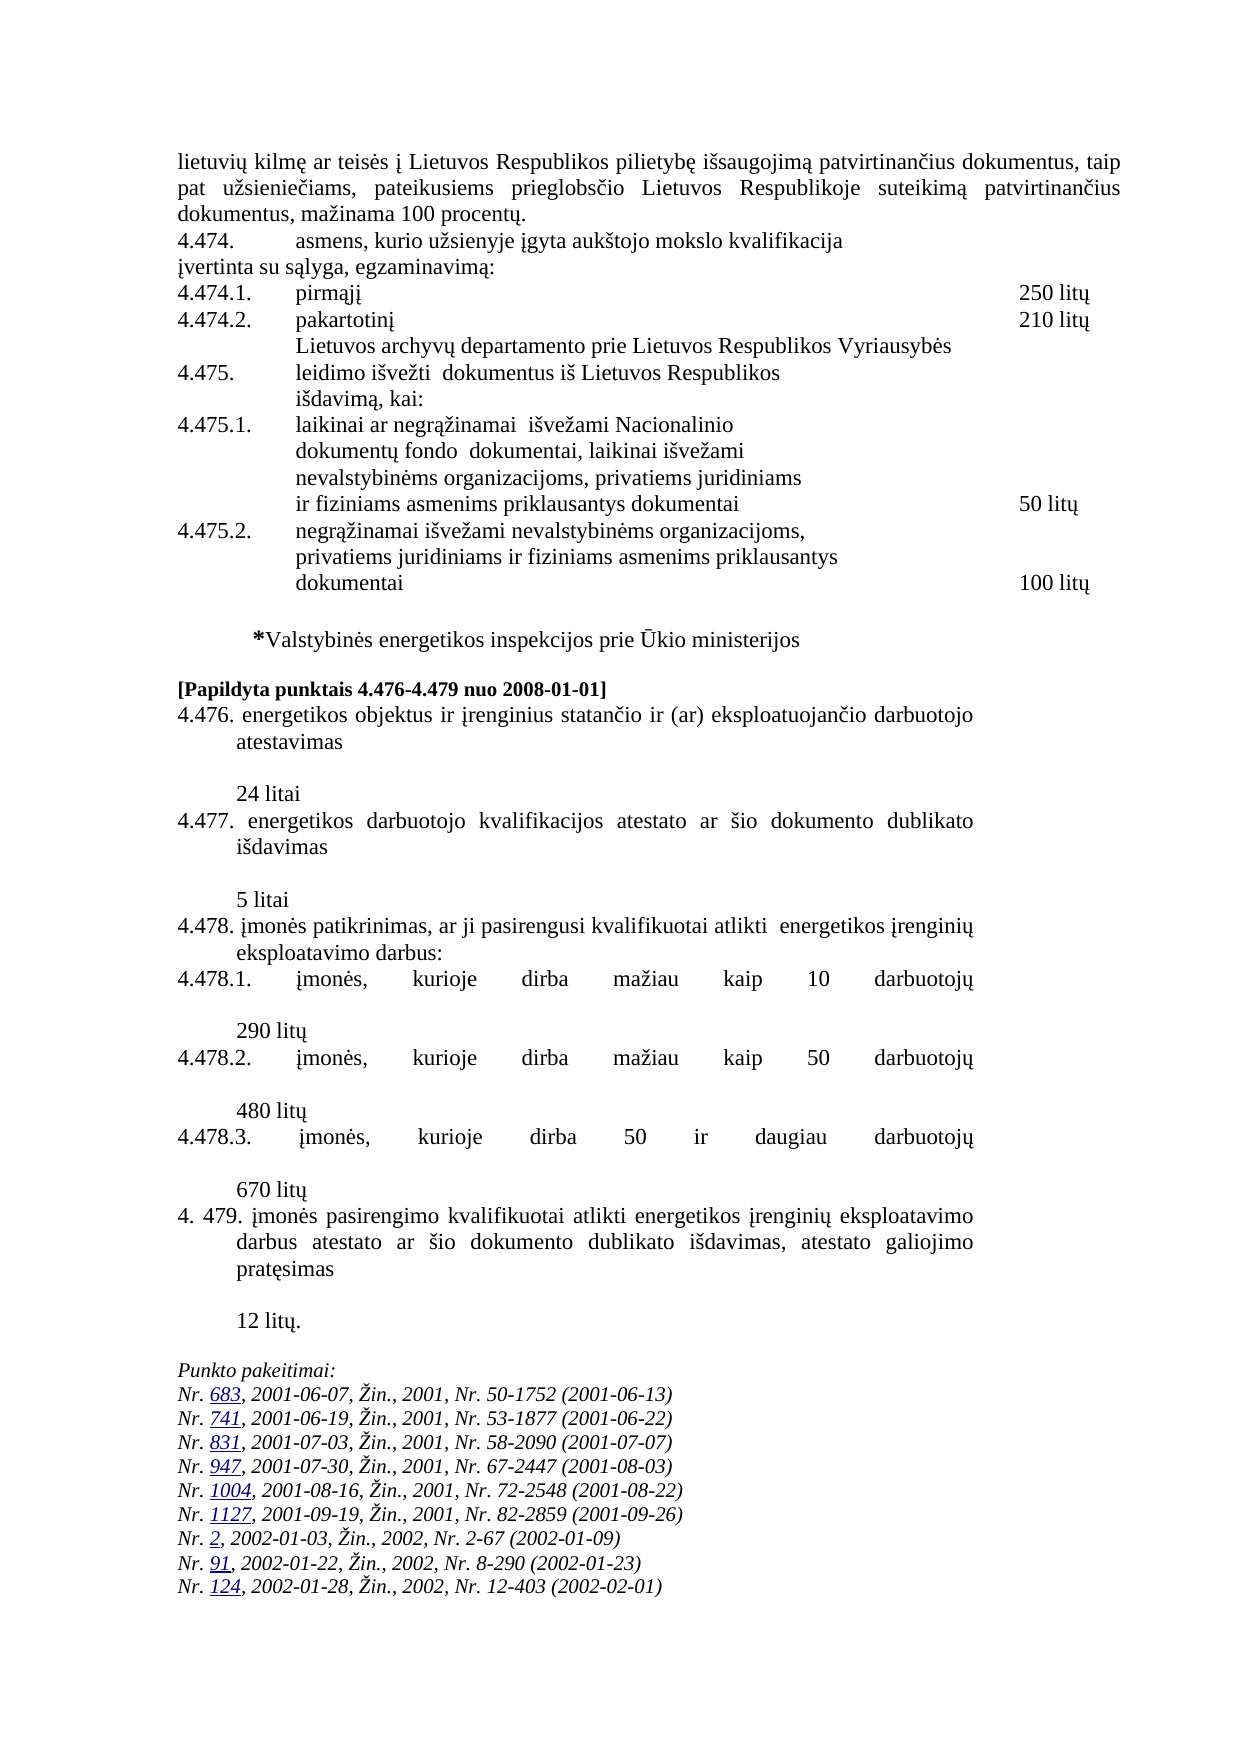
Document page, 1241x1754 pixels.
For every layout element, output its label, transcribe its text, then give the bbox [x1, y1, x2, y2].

text 4.478. įmonės patikrinimas, ar ji pasirengusi kvalifikuotai atlikti energetikos įrenginių eksploatavimo darbus: [177, 912, 974, 965]
text [Papildyta punktais 4.476-4.479 nuo 2008-01-01] [177, 677, 974, 701]
text Nr. 1127, 2001-09-19, Žin., 2001, Nr. 82-2859 (2001-09-26) [177, 1502, 1122, 1526]
text 4.478.2. įmonės, kurioje dirba mažiau kaip 50 darbuotojų 480 litų [177, 1044, 974, 1123]
text 4.475.2. negrąžinamai išvežami nevalstybinėms organizacijoms, [177, 517, 1122, 543]
text 4.478.3. įmonės, kurioje dirba 50 ir daugiau darbuotojų 670 litų [177, 1123, 974, 1202]
text 4. 479. įmonės pasirengimo kvalifikuotai atlikti energetikos įrenginių eksploatavimo darbus atestato ar šio dokumento dublikato išdavimas, atestato galiojimo pratęsimas 12 litų. [177, 1202, 974, 1334]
text 4.475. leidimo išvežti dokumentus iš Lietuvos Respublikos [177, 358, 1122, 385]
text Nr. 683, 2001-06-07, Žin., 2001, Nr. 50-1752 (2001-06-13) [177, 1382, 1122, 1406]
text privatiems juridiniams ir fiziniams asmenims priklausantys [177, 543, 1122, 569]
text Nr. 947, 2001-07-30, Žin., 2001, Nr. 67-2447 (2001-08-03) [177, 1454, 1122, 1478]
text Nr. 2, 2002-01-03, Žin., 2002, Nr. 2-67 (2002-01-09) [177, 1526, 1122, 1550]
text 4.474. asmens, kurio užsienyje įgyta aukštojo mokslo kvalifikacija [177, 227, 1122, 253]
text išdavimą, kai: [177, 385, 1122, 411]
text ir fiziniams asmenims priklausantys dokumentai 50 litų [177, 490, 1122, 517]
text lietuvių kilmę ar teisės į Lietuvos Respublikos pilietybę išsaugojimą patvirtinančius dokumentus, taip pat užsieniečiams, pateikusiems prieglobsčio Lietuvos Respublikoje suteikimą patvirtinančius dokumentus, mažinama 100 procentų. [177, 148, 1122, 227]
text 4.477. energetikos darbuotojo kvalifikacijos atestato ar šio dokumento dublikato išdavimas 5 litai [177, 807, 974, 912]
text 4.474.1. pirmąjį 250 litų [177, 279, 1122, 306]
text *Valstybinės energetikos inspekcijos prie Ūkio ministerijos [177, 624, 1122, 653]
text Nr. 831, 2001-07-03, Žin., 2001, Nr. 58-2090 (2001-07-07) [177, 1430, 1122, 1454]
text Nr. 124, 2002-01-28, Žin., 2002, Nr. 12-403 (2002-02-01) [177, 1574, 1122, 1598]
text dokumentai 100 litų [177, 569, 1122, 596]
text 4.478.1. įmonės, kurioje dirba mažiau kaip 10 darbuotojų 290 litų [177, 965, 974, 1044]
text įvertinta su sąlyga, egzaminavimą: [177, 253, 1122, 279]
text Nr. 1004, 2001-08-16, Žin., 2001, Nr. 72-2548 (2001-08-22) [177, 1478, 1122, 1502]
text dokumentų fondo dokumentai, laikinai išvežami [177, 438, 1122, 464]
text Nr. 91, 2002-01-22, Žin., 2002, Nr. 8-290 (2002-01-23) [177, 1550, 1122, 1574]
text 4.476. energetikos objektus ir įrenginius statančio ir (ar) eksploatuojančio darbuotojo atestavimas 24 litai [177, 701, 974, 807]
text 4.474.2. pakartotinį 210 litų [177, 306, 1122, 332]
text Nr. 741, 2001-06-19, Žin., 2001, Nr. 53-1877 (2001-06-22) [177, 1406, 1122, 1430]
text nevalstybinėms organizacijoms, privatiems juridiniams [177, 464, 1122, 490]
text Punkto pakeitimai: [177, 1358, 1122, 1382]
text 4.475.1. laikinai ar negrąžinamai išvežami Nacionalinio [177, 411, 1122, 438]
text Lietuvos archyvų departamento prie Lietuvos Respublikos Vyriausybės [177, 332, 1122, 358]
